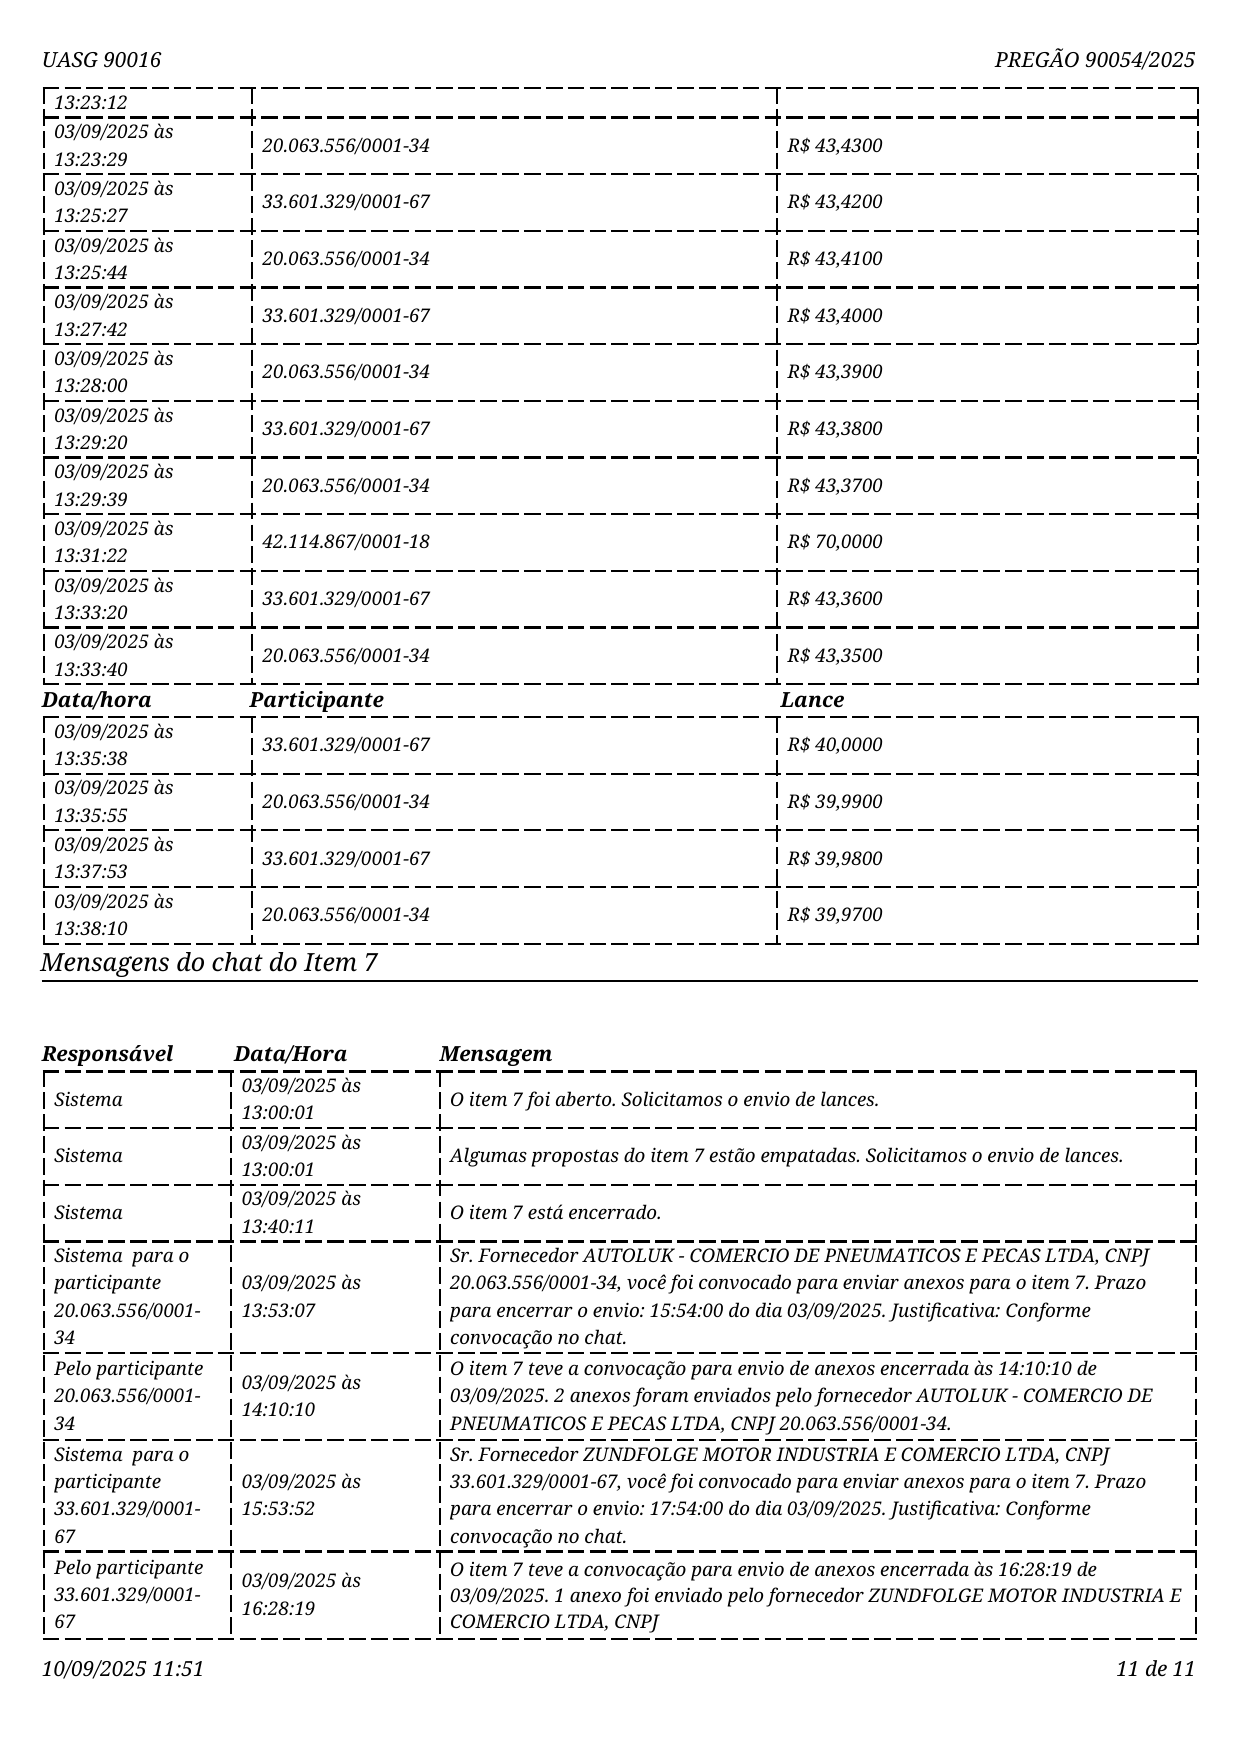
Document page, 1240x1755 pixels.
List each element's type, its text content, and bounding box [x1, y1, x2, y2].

table_cell 20.063.556/0001-34 [252, 456, 777, 513]
table_cell 03/09/2025 às 13:23:29 [44, 116, 252, 173]
table_cell O item 7 está encerrado. [440, 1184, 1196, 1240]
table_cell 42.114.867/0001-18 [252, 513, 777, 570]
table_cell R$ 43,3900 [777, 343, 1198, 400]
table_cell R$ 39,9700 [777, 886, 1198, 943]
table_cell R$ 70,0000 [777, 513, 1198, 570]
table_header 03/09/2025 às 13:00:01 [231, 1070, 439, 1127]
table_cell 03/09/2025 às 13:27:42 [44, 286, 252, 343]
table_cell 03/09/2025 às 13:31:22 [44, 513, 252, 570]
table_header 33.601.329/0001-67 [252, 716, 777, 773]
table_cell 20.063.556/0001-34 [252, 116, 777, 173]
table_cell 03/09/2025 às 13:35:55 [44, 773, 252, 829]
table_cell 03/09/2025 às 13:37:53 [44, 829, 252, 886]
table_cell 03/09/2025 às 13:29:20 [44, 400, 252, 456]
table_header O item 7 foi aberto. Solicitamos o envio de lances. [440, 1070, 1196, 1127]
table_cell 03/09/2025 às 13:25:27 [44, 173, 252, 230]
table_cell 33.601.329/0001-67 [252, 570, 777, 626]
table_cell 20.063.556/0001-34 [252, 343, 777, 400]
table_cell 03/09/2025 às 13:40:11 [231, 1184, 439, 1240]
table_cell 03/09/2025 às 13:38:10 [44, 886, 252, 943]
table_cell 20.063.556/0001-34 [252, 773, 777, 829]
table_cell 03/09/2025 às 13:25:44 [44, 230, 252, 286]
table_cell 03/09/2025 às 15:53:52 [231, 1439, 439, 1550]
table_header Sistema [44, 1070, 231, 1127]
table_cell 03/09/2025 às 13:28:00 [44, 343, 252, 400]
table_header R$ 40,0000 [777, 716, 1198, 773]
table_cell Sistema para o participante 20.063.556/0001-34 [44, 1240, 231, 1352]
table_cell Sr. Fornecedor AUTOLUK - COMERCIO DE PNEUMATICOS E PECAS LTDA, CNPJ 20.063.556/0001-34, você foi convocado para enviar anexos para o item 7. Prazo para encerrar o envio: 15:54:00 do dia 03/09/2025. Justificativa: Conforme convocação no chat. [440, 1240, 1196, 1352]
table_cell 33.601.329/0001-67 [252, 286, 777, 343]
table_cell Sistema [44, 1184, 231, 1240]
table_cell 03/09/2025 às 13:33:40 [44, 626, 252, 683]
table_cell 33.601.329/0001-67 [252, 829, 777, 886]
table_cell R$ 43,3700 [777, 456, 1198, 513]
table_cell 20.063.556/0001-34 [252, 626, 777, 683]
table_cell R$ 43,3500 [777, 626, 1198, 683]
table_cell R$ 39,9800 [777, 829, 1198, 886]
table_header 03/09/2025 às 13:35:38 [44, 716, 252, 773]
table_cell 03/09/2025 às 13:00:01 [231, 1127, 439, 1184]
table_cell R$ 43,4000 [777, 286, 1198, 343]
table_cell R$ 39,9900 [777, 773, 1198, 829]
table_cell 33.601.329/0001-67 [252, 400, 777, 456]
table_cell [252, 87, 777, 116]
table_cell 03/09/2025 às 13:33:20 [44, 570, 252, 626]
table_cell [777, 87, 1198, 116]
table_cell 13:23:12 [44, 87, 252, 116]
table_cell 03/09/2025 às 14:10:10 [231, 1352, 439, 1439]
table_cell Pelo participante 20.063.556/0001-34 [44, 1352, 231, 1439]
table_cell R$ 43,4100 [777, 230, 1198, 286]
table_cell Algumas propostas do item 7 estão empatadas. Solicitamos o envio de lances. [440, 1127, 1196, 1184]
table_cell 20.063.556/0001-34 [252, 230, 777, 286]
table_cell O item 7 teve a convocação para envio de anexos encerrada às 16:28:19 de 03/09/2025. 1 anexo foi enviado pelo fornecedor ZUNDFOLGE MOTOR INDUSTRIA E COMERCIO LTDA, CNPJ [440, 1550, 1196, 1638]
table_cell O item 7 teve a convocação para envio de anexos encerrada às 14:10:10 de 03/09/2025. 2 anexos foram enviados pelo fornecedor AUTOLUK - COMERCIO DE PNEUMATICOS E PECAS LTDA, CNPJ 20.063.556/0001-34. [440, 1352, 1196, 1439]
table_cell 03/09/2025 às 13:53:07 [231, 1240, 439, 1352]
table_cell 03/09/2025 às 16:28:19 [231, 1550, 439, 1638]
table_cell R$ 43,3600 [777, 570, 1198, 626]
text Data/hora Participante Lance [42, 685, 1198, 714]
table_cell Sistema [44, 1127, 231, 1184]
table_cell 03/09/2025 às 13:29:39 [44, 456, 252, 513]
table_cell R$ 43,4300 [777, 116, 1198, 173]
table_cell Sistema para o participante 33.601.329/0001-67 [44, 1439, 231, 1550]
table_cell 33.601.329/0001-67 [252, 173, 777, 230]
text Responsável Data/Hora Mensagem [42, 1039, 1198, 1068]
text Mensagens do chat do Item 7 [40, 945, 1198, 979]
table_cell Sr. Fornecedor ZUNDFOLGE MOTOR INDUSTRIA E COMERCIO LTDA, CNPJ 33.601.329/0001-67, você foi convocado para enviar anexos para o item 7. Prazo para encerrar o envio: 17:54:00 do dia 03/09/2025. Justificativa: Conforme convocação no chat. [440, 1439, 1196, 1550]
table_cell R$ 43,3800 [777, 400, 1198, 456]
table_cell R$ 43,4200 [777, 173, 1198, 230]
table_cell 20.063.556/0001-34 [252, 886, 777, 943]
table_cell Pelo participante 33.601.329/0001-67 [44, 1550, 231, 1638]
